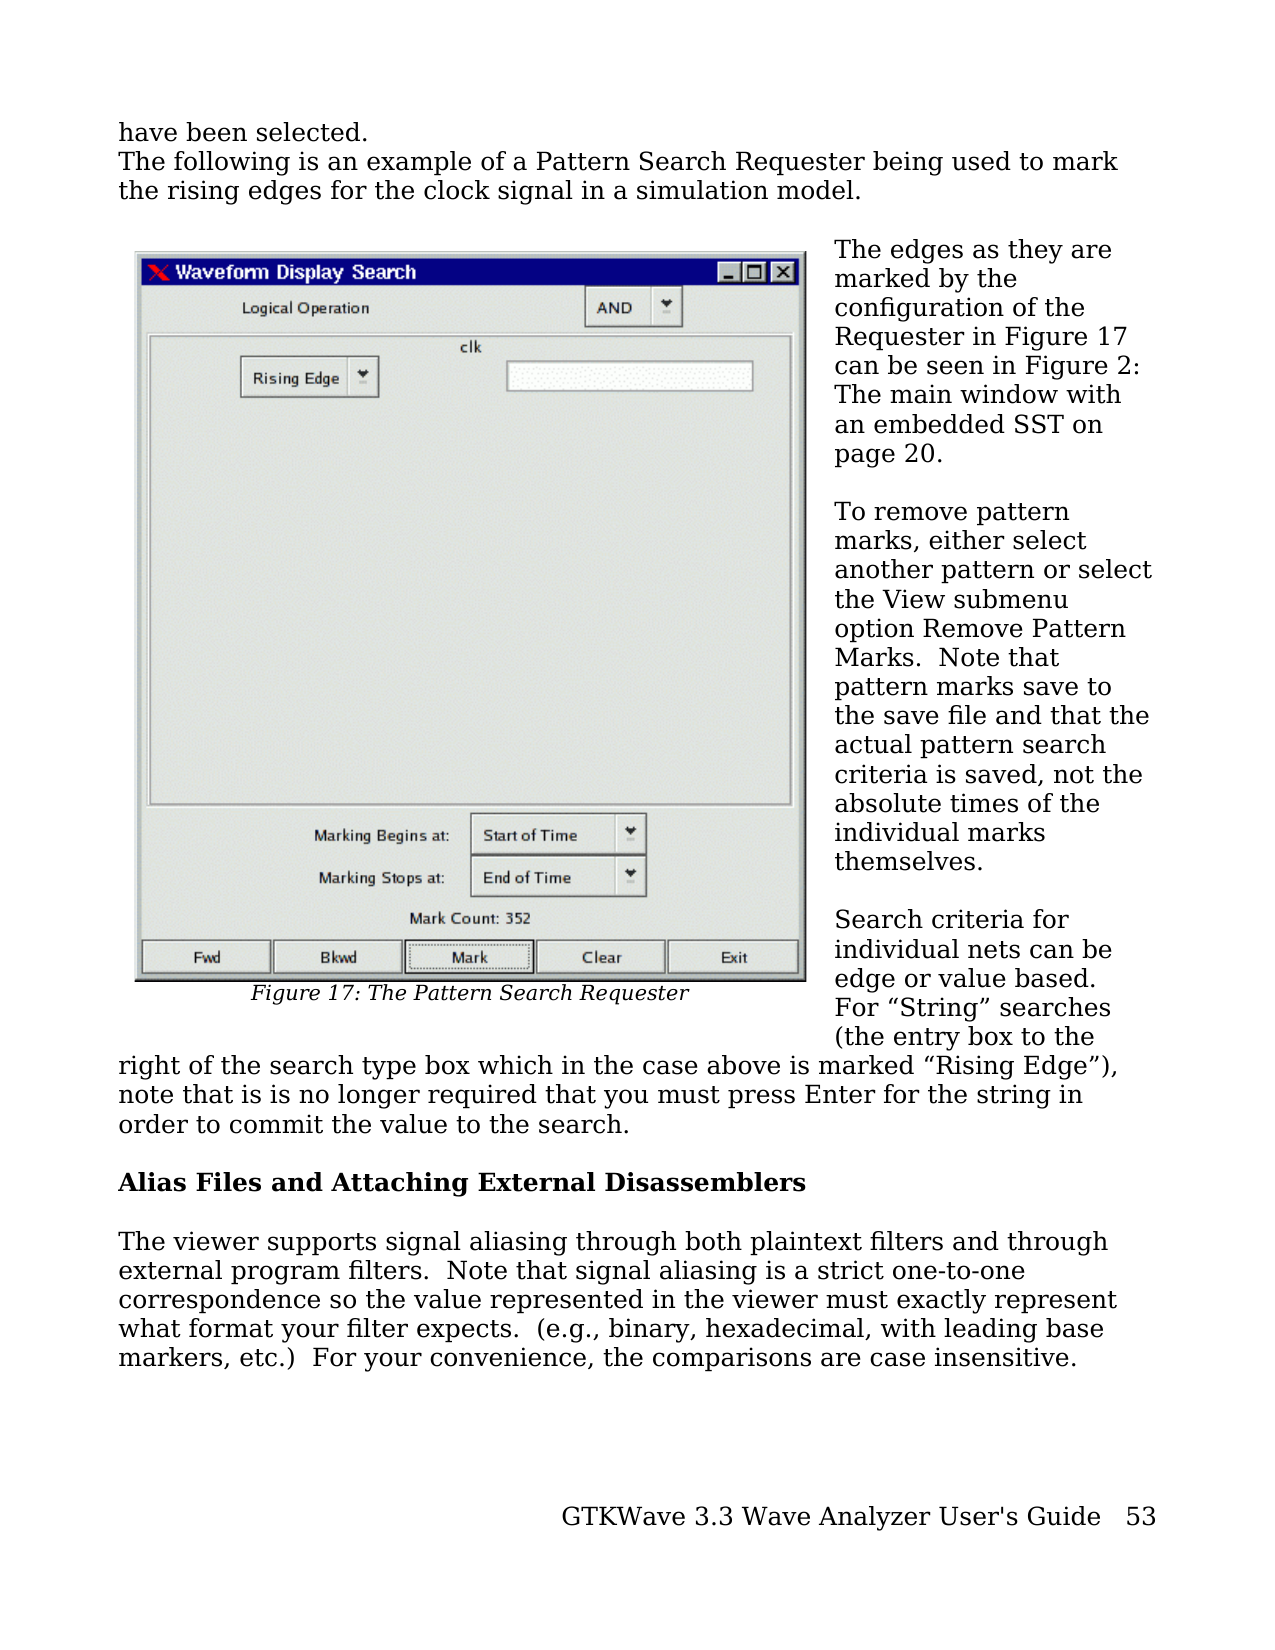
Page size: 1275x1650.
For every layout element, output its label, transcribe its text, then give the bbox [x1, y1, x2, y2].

text To remove pattern marks, either select another pattern or select the View submenu option Remove Pattern Marks. Note that pattern marks save to the save file and that the actual pattern search criteria is saved, not the absolute times of the individual marks themselves. [822, 497, 1157, 876]
text Alias Files and Attaching External Disassemblers [118, 1168, 1157, 1197]
text Figure 17: The Pattern Search Requester [134, 982, 806, 1005]
text have been selected. [118, 118, 1157, 147]
text The viewer supports signal aliasing through both plaintext filters and through external program filters. Note that signal aliasing is a strict one-to-one correspondence so the value represented in the viewer must exactly represent what format your filter expects. (e.g., binary, hexadecimal, with leading base markers, etc.) For your convenience, the comparisons are case insensitive. [118, 1227, 1157, 1373]
text The edges as they are marked by the configuration of the Requester in Figure 17 can be seen in Figure 2: The main window with an embedded SST on page 20. [118, 235, 1157, 1034]
text The following is an example of a Pattern Search Requester being used to mark the rising edges for the clock signal in a simulation model. [118, 147, 1157, 206]
text Search criteria for individual nets can be edge or value based. For “String” searches (the entry box to the right of the search type box which in the case above is marked “Rising Edge”), note that is is no longer required that you must press Enter for the string in order to commit the value to the search. [118, 906, 1157, 1139]
picture [134, 251, 807, 982]
